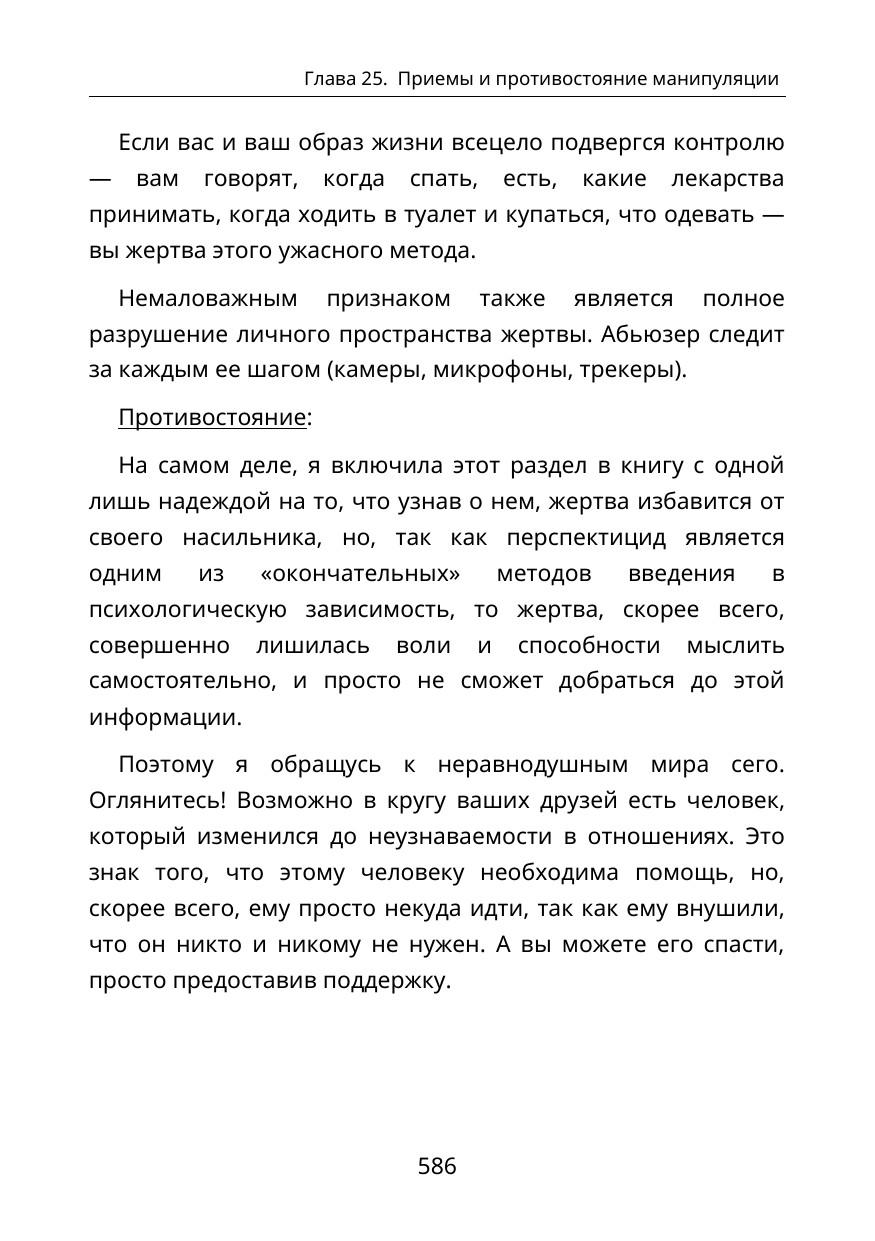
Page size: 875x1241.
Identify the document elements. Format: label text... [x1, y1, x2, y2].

text Немаловажным признаком также является полное разрушение личного пространства жертвы. Абьюзер следит за каждым ее шагом (камеры, микрофоны, трекеры). [88, 282, 786, 385]
text Если вас и ваш образ жизни всецело подвергся контролю — вам говорят, когда спать, есть, какие лекарства принимать, когда ходить в туалет и купаться, что одевать — вы жертва этого ужасного метода. [88, 126, 786, 265]
text Поэтому я обращусь к неравнодушным мира сего. Оглянитесь! Возможно в кругу ваших друзей есть человек, который изменился до неузнаваемости в отношениях. Это знак того, что этому человеку необходима помощь, но, скорее всего, ему просто некуда идти, так как ему внушили, что он никто и никому не нужен. А вы можете его спасти, просто предоставив поддержку. [88, 748, 786, 995]
text Противостояние: [88, 401, 786, 432]
text На самом деле, я включила этот раздел в книгу с одной лишь надеждой на то, что узнав о нем, жертва избавится от своего насильника, но, так как перспектицид является одним из «окончательных» методов введения в психологическую зависимость, то жертва, скорее всего, совершенно лишилась воли и способности мыслить самостоятельно, и просто не сможет добраться до этой информации. [88, 449, 786, 732]
